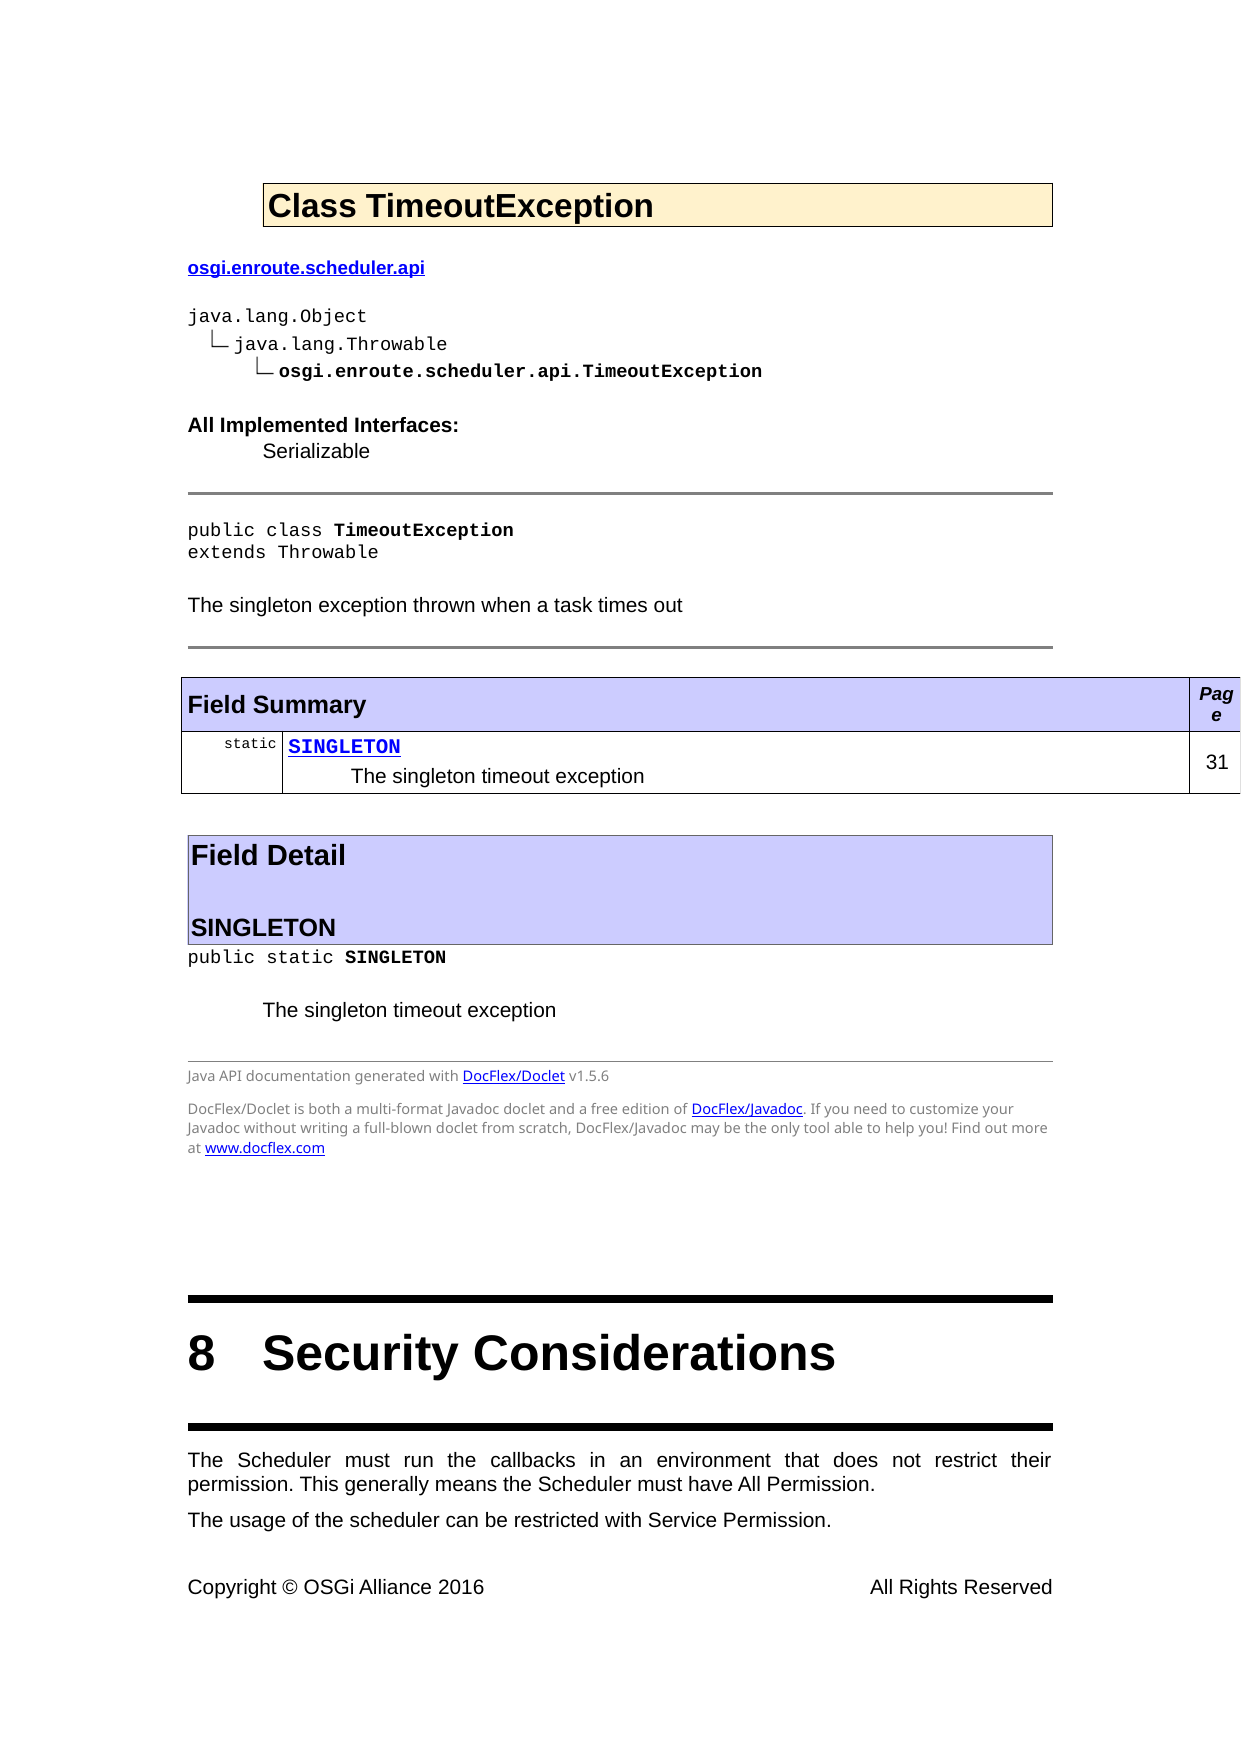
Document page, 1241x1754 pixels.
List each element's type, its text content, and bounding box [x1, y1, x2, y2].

text The singleton timeout exception [262, 998, 1053, 1022]
table_header Field Summary [182, 678, 1189, 731]
picture [255, 356, 279, 378]
text extends Throwable [187, 542, 1053, 564]
picture [210, 328, 234, 351]
table_header Page [1190, 678, 1240, 731]
subtitle All Implemented Interfaces: [187, 413, 1053, 437]
text The singleton exception thrown when a task times out [187, 593, 1053, 617]
subtitle Class TimeoutException [264, 184, 1052, 226]
text Serializable [262, 439, 1053, 463]
text public static SINGLETON [187, 948, 1053, 969]
text java.lang.Throwable [187, 328, 1053, 356]
text Java API documentation generated with DocFlex/Doclet v1.5.6 [187, 1062, 1053, 1086]
table_cell static [182, 732, 282, 793]
text DocFlex/Doclet is both a multi-format Javadoc doclet and a free edition of DocFlex/Javadoc. If you need to customize your Javadoc without writing a full-blown doclet from scratch, DocFlex/Javadoc may be the only tool able to help you! Find out more at www.docflex.com [187, 1098, 1053, 1158]
text The usage of the scheduler can be restricted with Service Permission. [187, 1508, 1053, 1532]
text java.lang.Object [187, 307, 1053, 328]
text The Scheduler must run the callbacks in an environment that does not restrict their permission. This generally means the Scheduler must have All Permission. [187, 1448, 1053, 1496]
text osgi.enroute.scheduler.api [187, 256, 1053, 278]
text public class TimeoutException [187, 521, 1053, 542]
table_cell 31 [1190, 732, 1240, 793]
text osgi.enroute.scheduler.api.TimeoutException [187, 356, 1053, 383]
table_cell SINGLETON The singleton timeout exception [283, 732, 1189, 793]
subtitle Security Considerations [187, 1296, 1053, 1431]
subtitle SINGLETON [189, 910, 1052, 944]
subtitle Field Detail [189, 836, 1052, 872]
